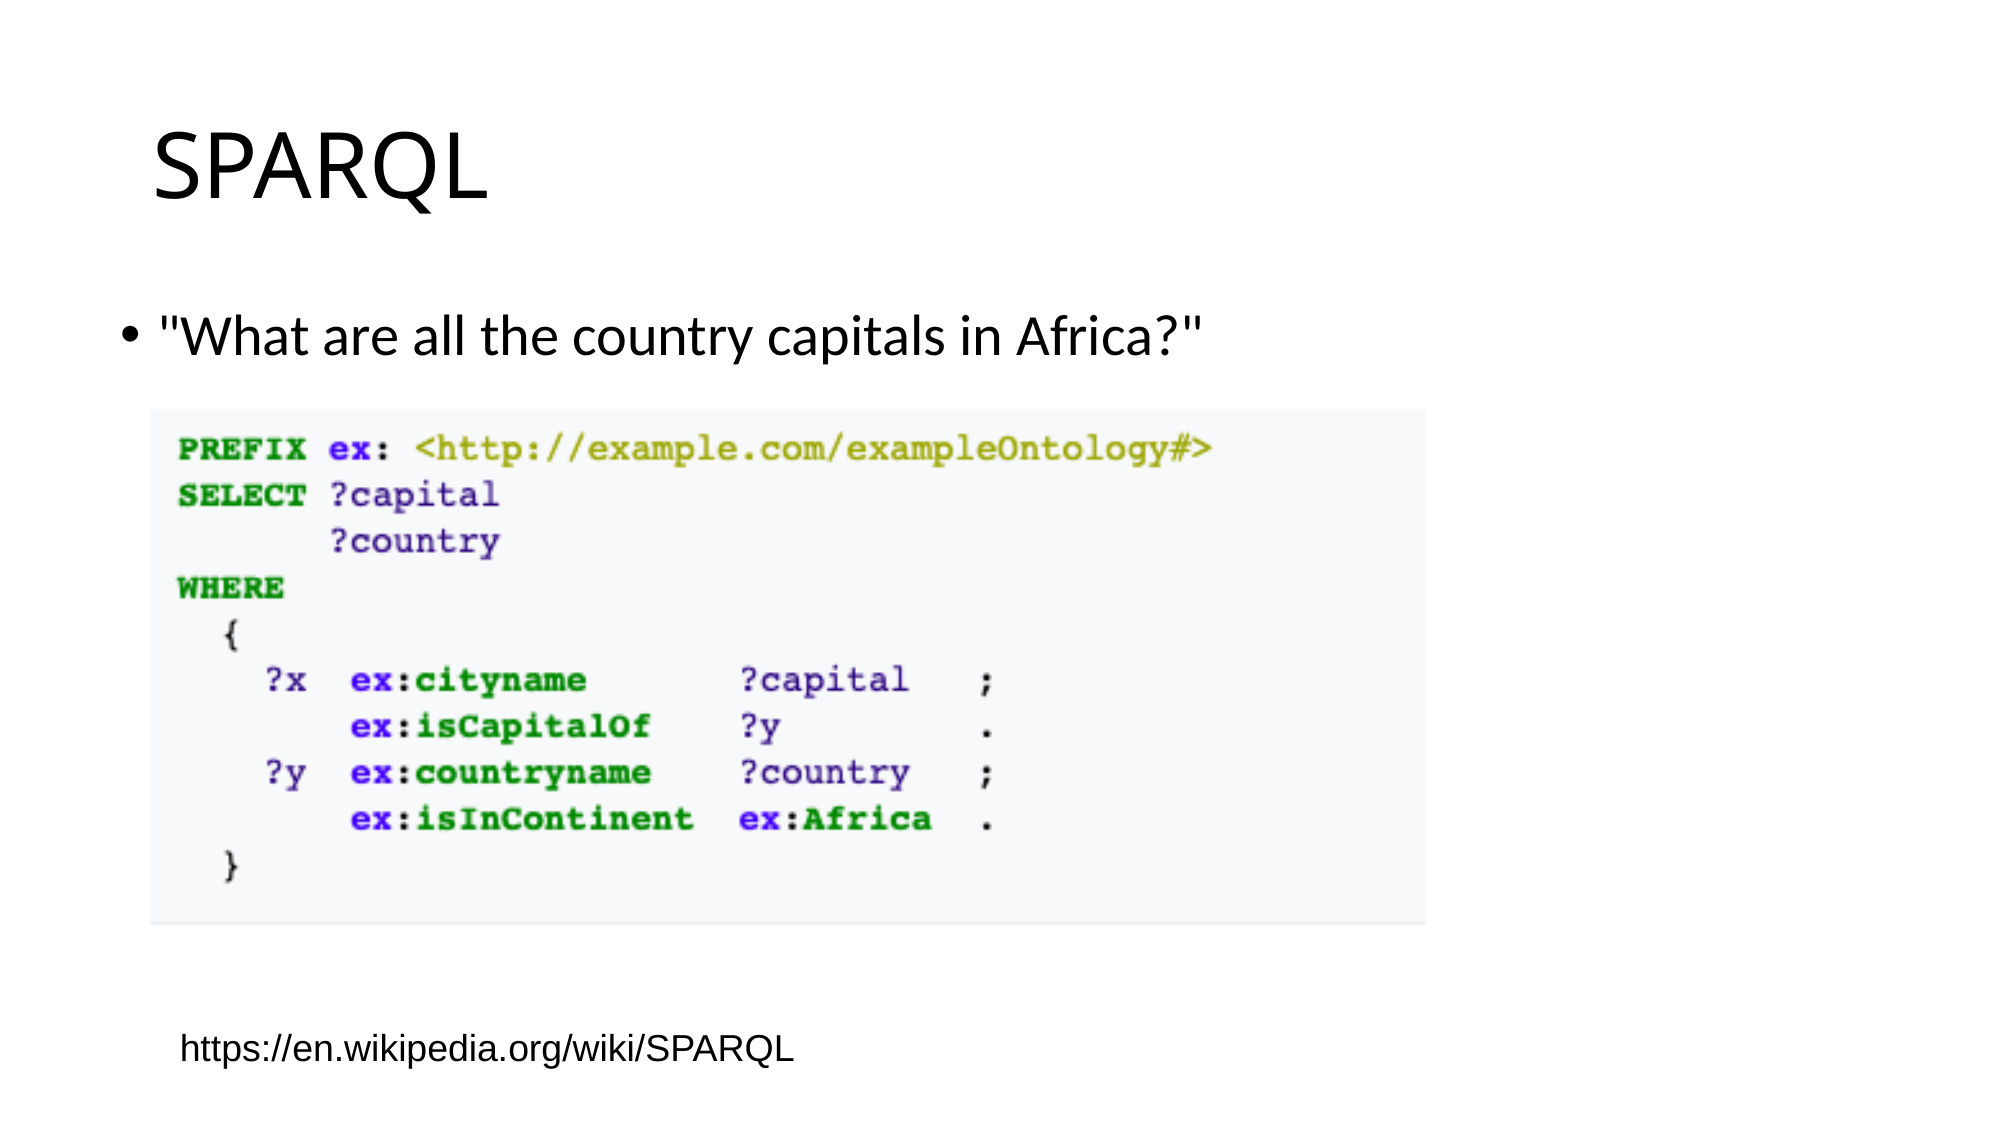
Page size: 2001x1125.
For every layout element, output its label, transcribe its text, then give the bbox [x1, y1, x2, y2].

title SPARQL [137, 59, 1863, 278]
list "What are all the country capitals in Africa?" [120, 214, 1846, 451]
picture [150, 451, 1426, 928]
text_box https://en.wikipedia.org/wiki/SPARQL [165, 1020, 1186, 1077]
